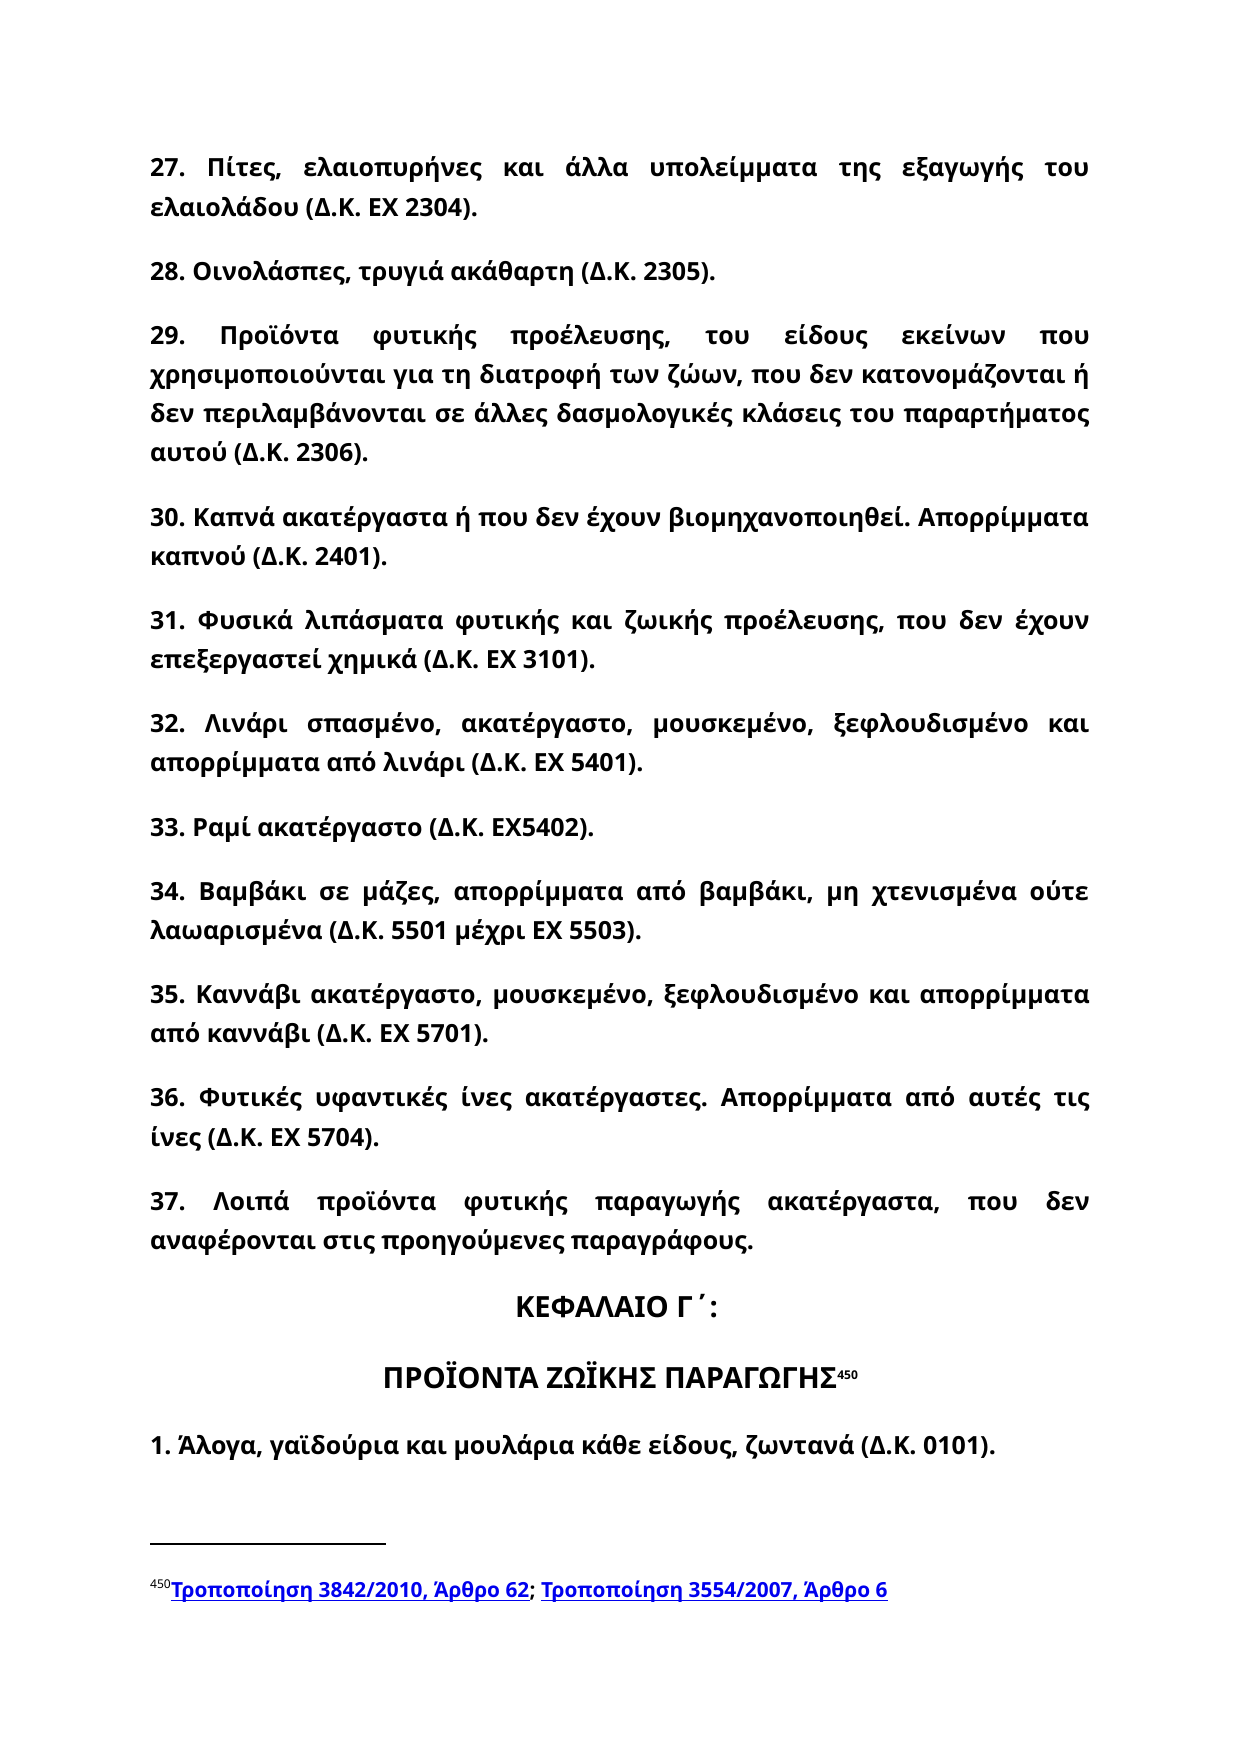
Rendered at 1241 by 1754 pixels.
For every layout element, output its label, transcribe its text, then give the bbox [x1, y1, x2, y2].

text 33. Ραμί ακατέργαστο (Δ.Κ. ΕΧ5402). [150, 809, 1090, 843]
text 32. Λινάρι σπασμένο, ακατέργαστο, μουσκεμένο, ξεφλουδισμένο και απορρίμματα από λινάρι (Δ.Κ. ΕΧ 5401). [150, 706, 1090, 779]
text 29. Προϊόντα φυτικής προέλευσης, του είδους εκείνων που χρησιμοποιούνται για τη διατροφή των ζώων, που δεν κατονομάζονται ή δεν περιλαμβάνονται σε άλλες δασμολογικές κλάσεις του παραρτήματος αυτού (Δ.Κ. 2306). [150, 317, 1090, 469]
text 31. Φυσικά λιπάσματα φυτικής και ζωικής προέλευσης, που δεν έχουν επεξεργαστεί χημικά (Δ.Κ. ΕΧ 3101). [150, 602, 1090, 676]
text 36. Φυτικές υφαντικές ίνες ακατέργαστες. Απορρίμματα από αυτές τις ίνες (Δ.Κ. ΕΧ 5704). [150, 1080, 1090, 1153]
text 34. Βαμβάκι σε μάζες, απορρίμματα από βαμβάκι, μη χτενισμένα ούτε λαωαρισμένα (Δ.Κ. 5501 μέχρι ΕΧ 5503). [150, 873, 1090, 947]
text 35. Καννάβι ακατέργαστο, μουσκεμένο, ξεφλουδισμένο και απορρίμματα από καννάβι (Δ.Κ. ΕΧ 5701). [150, 977, 1090, 1050]
text 37. Λοιπά προϊόντα φυτικής παραγωγής ακατέργαστα, που δεν αναφέρονται στις προηγούμενες παραγράφους. [150, 1183, 1090, 1257]
subtitle ΠΡΟΪΟΝΤΑ ΖΩΪΚΗΣ ΠΑΡΑΓΩΓΗΣ [150, 1357, 1090, 1397]
text 1. Άλογα, γαϊδούρια και μουλάρια κάθε είδους, ζωντανά (Δ.Κ. 0101). [150, 1428, 1090, 1462]
subtitle ΚΕΦΑΛΑΙΟ Γ΄: [150, 1287, 1090, 1326]
text 30. Καπνά ακατέργαστα ή που δεν έχουν βιομηχανοποιηθεί. Απορρίμματα καπνού (Δ.Κ. 2401). [150, 499, 1090, 572]
text 28. Οινολάσπες, τρυγιά ακάθαρτη (Δ.Κ. 2305). [150, 253, 1090, 287]
text Τροποποίηση 3842/2010, Άρθρο 62; Τροποποίηση 3554/2007, Άρθρο 6 [150, 1576, 1090, 1604]
text 27. Πίτες, ελαιοπυρήνες και άλλα υπολείμματα της εξαγωγής του ελαιολάδου (Δ.Κ. ΕΧ 2304). [150, 150, 1090, 223]
